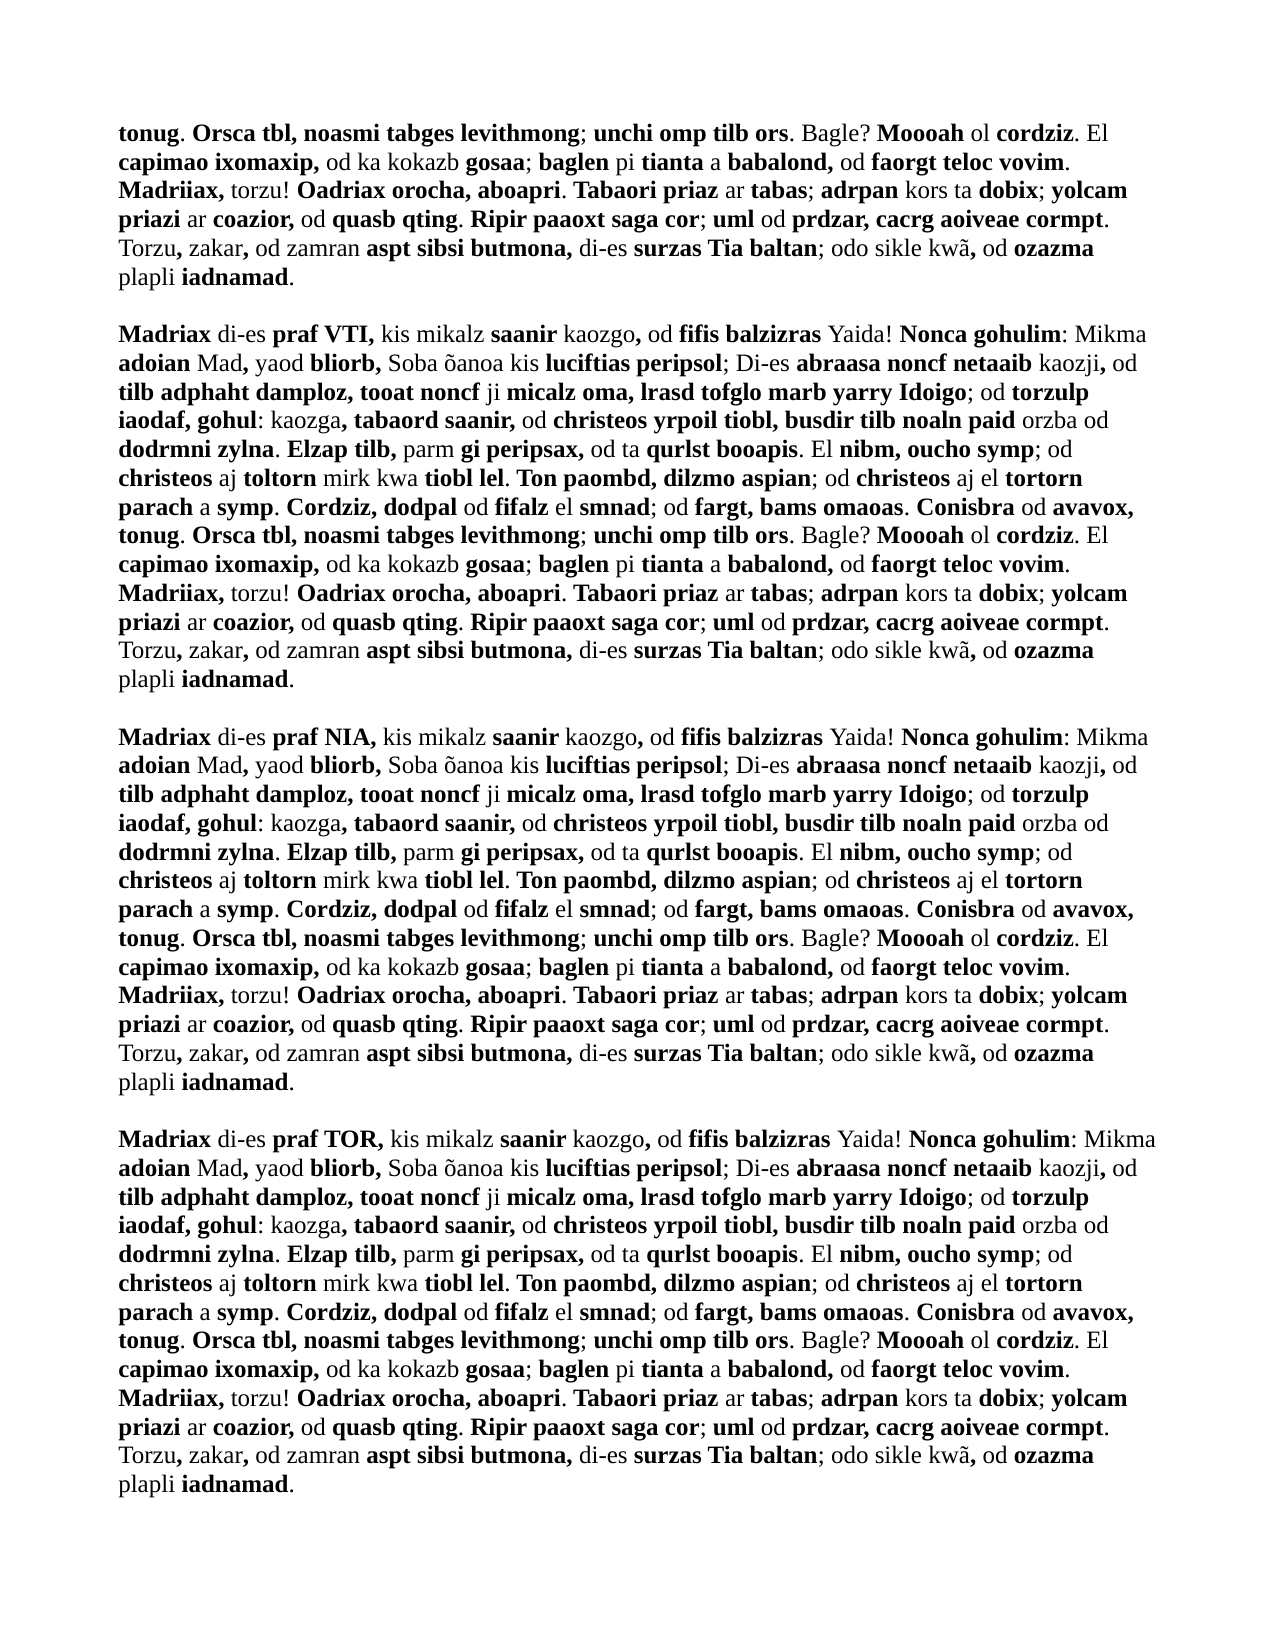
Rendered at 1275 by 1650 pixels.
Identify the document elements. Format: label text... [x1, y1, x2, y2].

text Madriax di-es praf TOR, kis mikalz saanir kaozgo, od fifis balzizras Yaida! Nonca gohulim: Mikma adoian Mad, yaod bliorb, Soba õanoa kis luciftias peripsol; Di-es abraasa noncf netaaib kaozji, od tilb adphaht damploz, tooat noncf ji micalz oma, lrasd tofglo marb yarry Idoigo; od torzulp iaodaf, gohul: kaozga, tabaord saanir, od christeos yrpoil tiobl, busdir tilb noaln paid orzba od dodrmni zylna. Elzap tilb, parm gi peripsax, od ta qurlst booapis. El nibm, oucho symp; od christeos aj toltorn mirk kwa tiobl lel. Ton paombd, dilzmo aspian; od christeos aj el tortorn parach a symp. Cordziz, dodpal od fifalz el smnad; od fargt, bams omaoas. Conisbra od avavox, tonug. Orsca tbl, noasmi tabges levithmong; unchi omp tilb ors. Bagle? Moooah ol cordziz. El capimao ixomaxip, od ka kokazb gosaa; baglen pi tianta a babalond, od faorgt teloc vovim. Madriiax, torzu! Oadriax orocha, aboapri. Tabaori priaz ar tabas; adrpan kors ta dobix; yolcam priazi ar coazior, od quasb qting. Ripir paaoxt saga cor; uml od prdzar, cacrg aoiveae cormpt. Torzu, zakar, od zamran aspt sibsi butmona, di-es surzas Tia baltan; odo sikle kwã, od ozazma plapli iadnamad. [118, 1124, 1157, 1498]
text tonug. Orsca tbl, noasmi tabges levithmong; unchi omp tilb ors. Bagle? Moooah ol cordziz. El capimao ixomaxip, od ka kokazb gosaa; baglen pi tianta a babalond, od faorgt teloc vovim. Madriiax, torzu! Oadriax orocha, aboapri. Tabaori priaz ar tabas; adrpan kors ta dobix; yolcam priazi ar coazior, od quasb qting. Ripir paaoxt saga cor; uml od prdzar, cacrg aoiveae cormpt. Torzu, zakar, od zamran aspt sibsi butmona, di-es surzas Tia baltan; odo sikle kwã, od ozazma plapli iadnamad. [118, 118, 1157, 291]
text Madriax di-es praf NIA, kis mikalz saanir kaozgo, od fifis balzizras Yaida! Nonca gohulim: Mikma adoian Mad, yaod bliorb, Soba õanoa kis luciftias peripsol; Di-es abraasa noncf netaaib kaozji, od tilb adphaht damploz, tooat noncf ji micalz oma, lrasd tofglo marb yarry Idoigo; od torzulp iaodaf, gohul: kaozga, tabaord saanir, od christeos yrpoil tiobl, busdir tilb noaln paid orzba od dodrmni zylna. Elzap tilb, parm gi peripsax, od ta qurlst booapis. El nibm, oucho symp; od christeos aj toltorn mirk kwa tiobl lel. Ton paombd, dilzmo aspian; od christeos aj el tortorn parach a symp. Cordziz, dodpal od fifalz el smnad; od fargt, bams omaoas. Conisbra od avavox, tonug. Orsca tbl, noasmi tabges levithmong; unchi omp tilb ors. Bagle? Moooah ol cordziz. El capimao ixomaxip, od ka kokazb gosaa; baglen pi tianta a babalond, od faorgt teloc vovim. Madriiax, torzu! Oadriax orocha, aboapri. Tabaori priaz ar tabas; adrpan kors ta dobix; yolcam priazi ar coazior, od quasb qting. Ripir paaoxt saga cor; uml od prdzar, cacrg aoiveae cormpt. Torzu, zakar, od zamran aspt sibsi butmona, di-es surzas Tia baltan; odo sikle kwã, od ozazma plapli iadnamad. [118, 722, 1157, 1096]
text Madriax di-es praf VTI, kis mikalz saanir kaozgo, od fifis balzizras Yaida! Nonca gohulim: Mikma adoian Mad, yaod bliorb, Soba õanoa kis luciftias peripsol; Di-es abraasa noncf netaaib kaozji, od tilb adphaht damploz, tooat noncf ji micalz oma, lrasd tofglo marb yarry Idoigo; od torzulp iaodaf, gohul: kaozga, tabaord saanir, od christeos yrpoil tiobl, busdir tilb noaln paid orzba od dodrmni zylna. Elzap tilb, parm gi peripsax, od ta qurlst booapis. El nibm, oucho symp; od christeos aj toltorn mirk kwa tiobl lel. Ton paombd, dilzmo aspian; od christeos aj el tortorn parach a symp. Cordziz, dodpal od fifalz el smnad; od fargt, bams omaoas. Conisbra od avavox, tonug. Orsca tbl, noasmi tabges levithmong; unchi omp tilb ors. Bagle? Moooah ol cordziz. El capimao ixomaxip, od ka kokazb gosaa; baglen pi tianta a babalond, od faorgt teloc vovim. Madriiax, torzu! Oadriax orocha, aboapri. Tabaori priaz ar tabas; adrpan kors ta dobix; yolcam priazi ar coazior, od quasb qting. Ripir paaoxt saga cor; uml od prdzar, cacrg aoiveae cormpt. Torzu, zakar, od zamran aspt sibsi butmona, di-es surzas Tia baltan; odo sikle kwã, od ozazma plapli iadnamad. [118, 319, 1157, 693]
